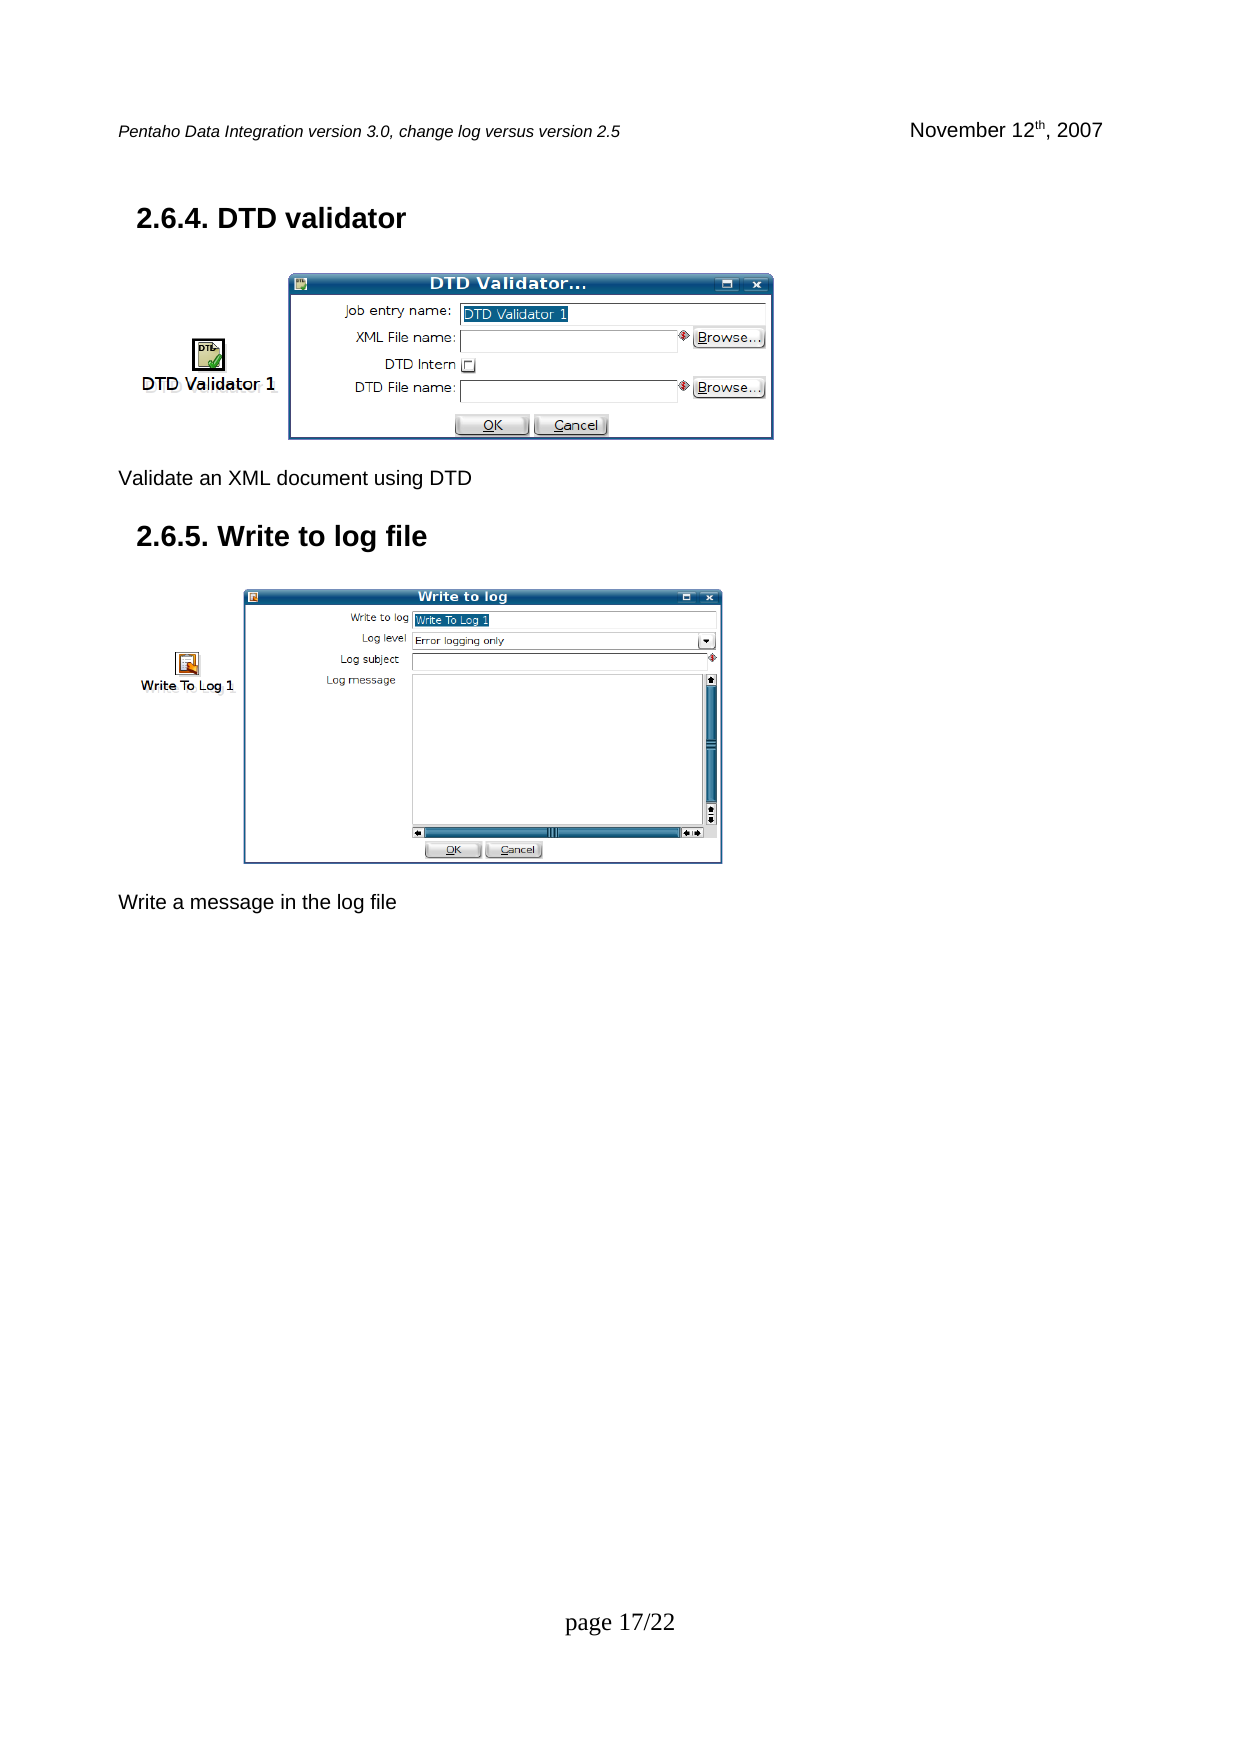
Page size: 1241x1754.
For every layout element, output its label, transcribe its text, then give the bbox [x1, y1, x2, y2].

picture [135, 585, 725, 866]
subtitle Write to log file [136, 519, 1122, 553]
text Validate an XML document using DTD [118, 466, 1122, 489]
picture [134, 270, 776, 442]
subtitle DTD validator [136, 201, 1122, 235]
text Write a message in the log file [118, 890, 1122, 914]
